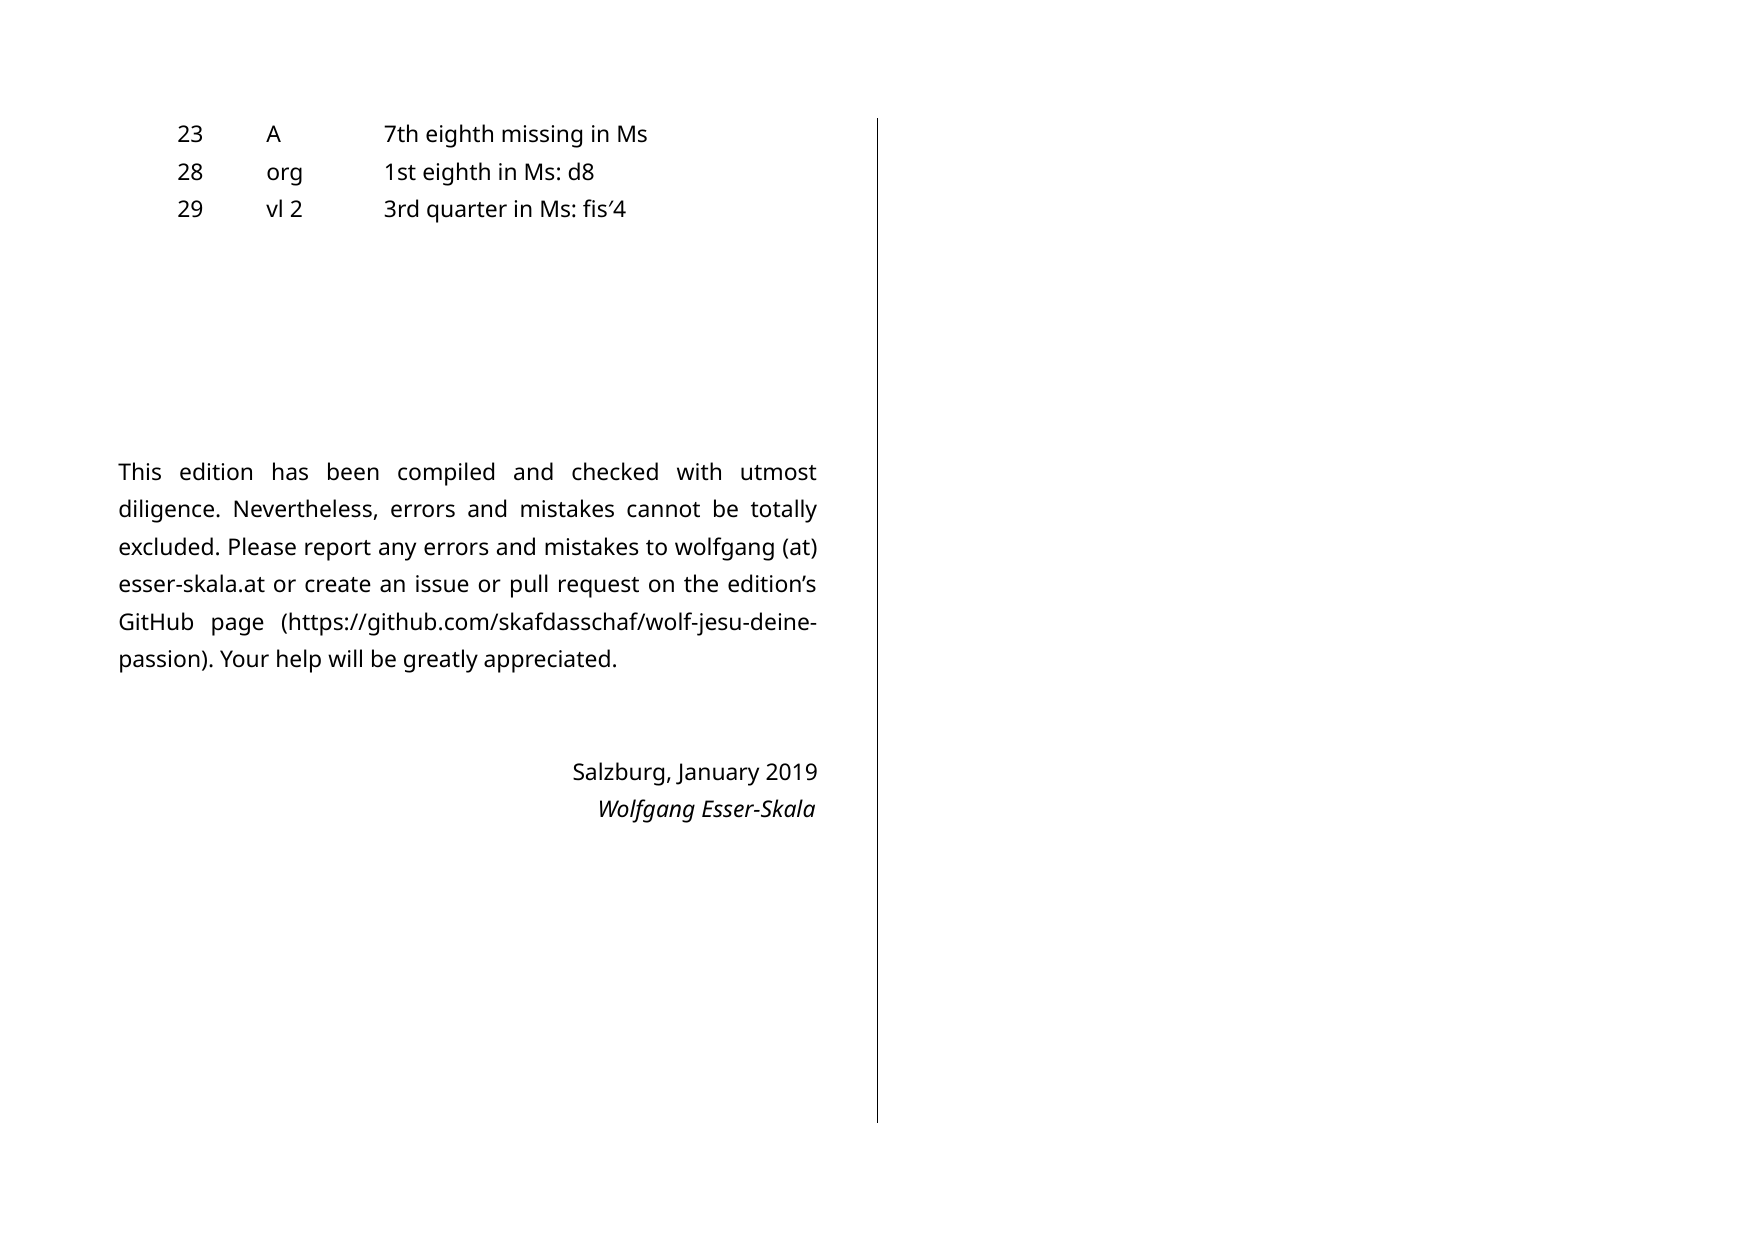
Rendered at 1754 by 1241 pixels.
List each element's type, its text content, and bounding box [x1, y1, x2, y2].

text 23 A 7th eighth missing in Ms 28 org 1st eighth in Ms: d8 29 vl 2 3rd quarter in Ms: fis′4 [118, 118, 818, 449]
text Salzburg, January 2019 Wolfgang Esser-Skala [118, 756, 818, 824]
text This edition has been compiled and checked with utmost diligence. Nevertheless, errors and mistakes cannot be totally excluded. Please report any errors and mistakes to wolfgang (at) esser-skala.at or create an issue or pull request on the edition’s GitHub page (https://github.com/skafdasschaf/wolf-jesu-deine-passion). Your help will be greatly appreciated. [118, 456, 818, 674]
